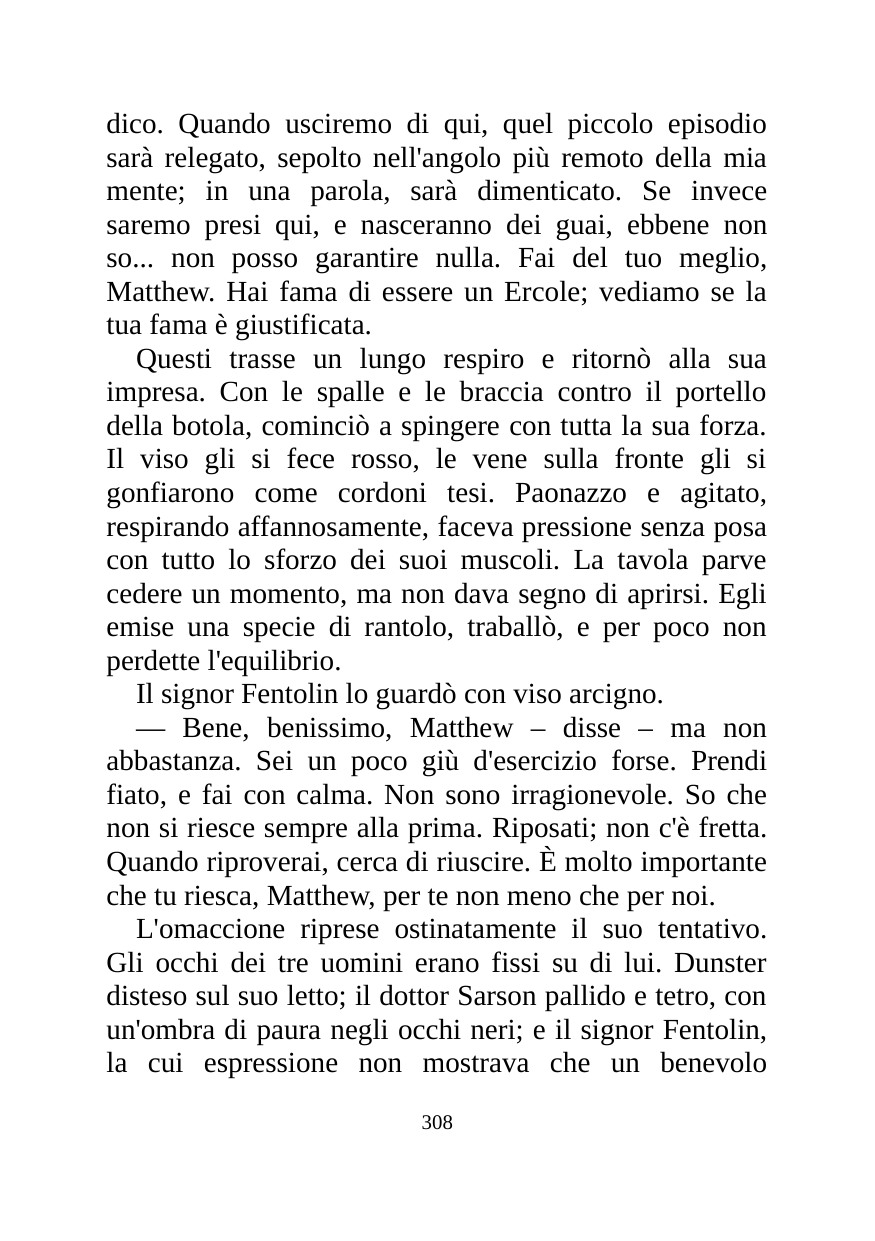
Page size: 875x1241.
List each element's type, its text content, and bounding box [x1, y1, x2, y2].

text — Bene, benissimo, Matthew – disse – ma non abbastanza. Sei un poco giù d'esercizio forse. Prendi fiato, e fai con calma. Non sono irragionevole. So che non si riesce sempre alla prima. Riposati; non c'è fretta. Quando riproverai, cerca di riuscire. È molto importante che tu riesca, Matthew, per te non meno che per noi. [106, 710, 768, 911]
text dico. Quando usciremo di qui, quel piccolo episodio sarà relegato, sepolto nell'angolo più remoto della mia mente; in una parola, sarà dimenticato. Se invece saremo presi qui, e nasceranno dei guai, ebbene non so... non posso garantire nulla. Fai del tuo meglio, Matthew. Hai fama di essere un Ercole; vediamo se la tua fama è giustificata. [106, 106, 768, 341]
text Il signor Fentolin lo guardò con viso arcigno. [106, 676, 768, 710]
text Questi trasse un lungo respiro e ritornò alla sua impresa. Con le spalle e le braccia contro il portello della botola, cominciò a spingere con tutta la sua forza. Il viso gli si fece rosso, le vene sulla fronte gli si gonfiarono come cordoni tesi. Paonazzo e agitato, respirando affannosamente, faceva pressione senza posa con tutto lo sforzo dei suoi muscoli. La tavola parve cedere un momento, ma non dava segno di aprirsi. Egli emise una specie di rantolo, traballò, e per poco non perdette l'equilibrio. [106, 341, 768, 676]
text L'omaccione riprese ostinatamente il suo tentativo. Gli occhi dei tre uomini erano fissi su di lui. Dunster disteso sul suo letto; il dottor Sarson pallido e tetro, con un'ombra di paura negli occhi neri; e il signor Fentolin, la cui espressione non mostrava che un benevolo [106, 911, 768, 1079]
